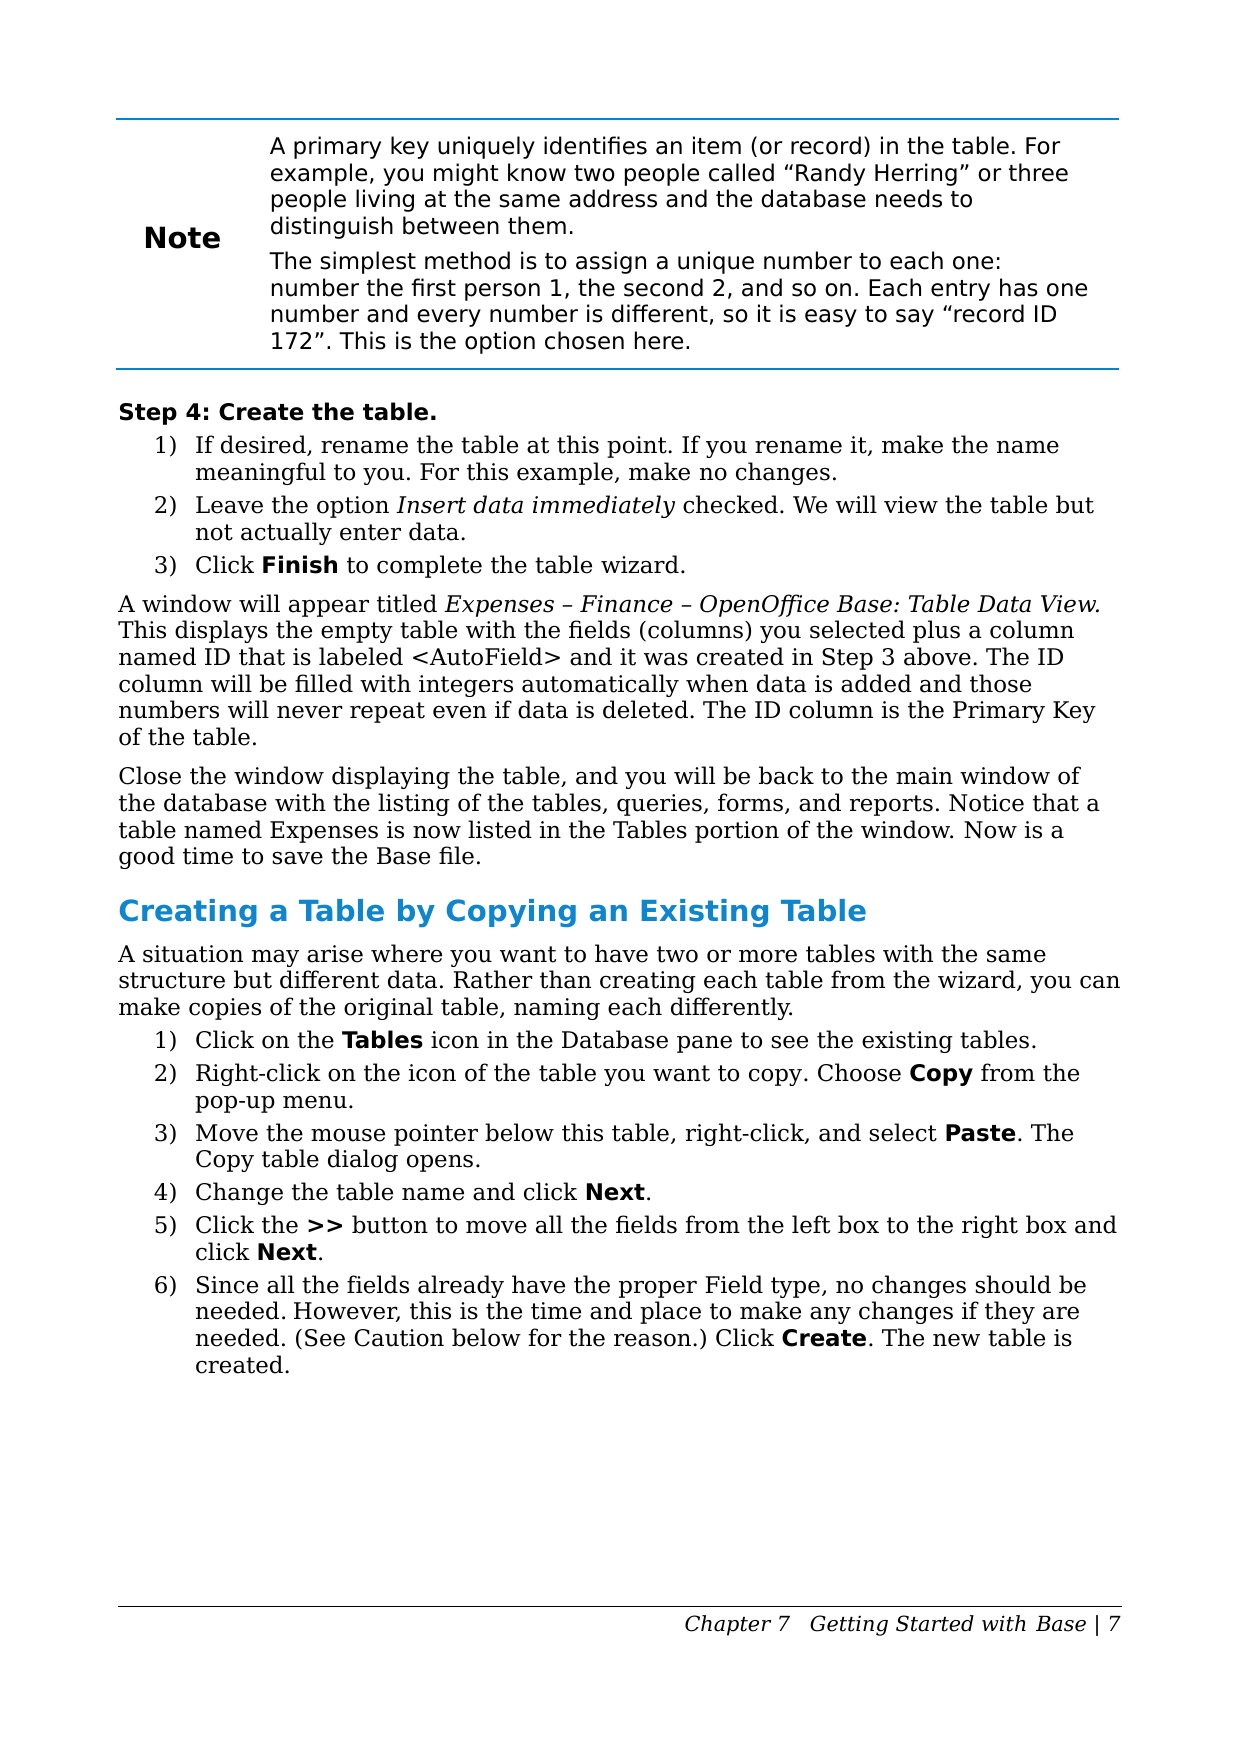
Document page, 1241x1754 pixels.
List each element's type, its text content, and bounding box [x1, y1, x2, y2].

table_header Note [116, 120, 248, 368]
list Move the mouse pointer below this table, right-click, and select Paste. The Copy table dialog opens. [177, 1120, 1122, 1173]
list Right-click on the icon of the table you want to copy. Choose Copy from the pop-up menu. [177, 1060, 1122, 1113]
list Click on the Tables icon in the Database pane to see the existing tables. [177, 1027, 1122, 1054]
list A situation may arise where you want to have two or more tables with the same structure but different data. Rather than creating each table from the wizard, you can make copies of the original table, naming each differently. [118, 941, 1122, 1021]
list Change the table name and click Next. [177, 1179, 1122, 1206]
list Leave the option Insert data immediately checked. We will view the table but not actually enter data. [177, 492, 1122, 546]
subtitle Creating a Table by Copying an Existing Table [118, 894, 1122, 928]
table_header A primary key uniquely identifies an item (or record) in the table. For example, you might know two people called “Randy Herring” or three people living at the same address and the database needs to distinguish between them. The simplest method is to assign a unique number to each one: number the first person 1, the second 2, and so on. Each entry has one number and every number is different, so it is easy to say “record ID 172”. This is the option chosen here. [248, 120, 1119, 368]
list Since all the fields already have the proper Field type, no changes should be needed. However, this is the time and place to make any changes if they are needed. (See Caution below for the reason.) Click Create. The new table is created. [177, 1272, 1122, 1378]
list Click Finish to complete the table wizard. [177, 552, 1122, 578]
text Close the window displaying the table, and you will be back to the main window of the database with the listing of the tables, queries, forms, and reports. Notice that a table named Expenses is now listed in the Tables portion of the window. Now is a good time to save the Base file. [118, 763, 1122, 870]
text A window will appear titled Expenses – Finance – OpenOffice Base: Table Data View. This displays the empty table with the fields (columns) you selected plus a column named ID that is labeled <AutoField> and it was created in Step 3 above. The ID column will be filled with integers automatically when data is added and those numbers will never repeat even if data is deleted. The ID column is the Primary Key of the table. [118, 591, 1122, 751]
list If desired, rename the table at this point. If you rename it, make the name meaningful to you. For this example, make no changes. [177, 433, 1122, 486]
list Step 4: Create the table. [118, 399, 1122, 426]
list Click the >> button to move all the fields from the left box to the right box and click Next. [177, 1212, 1122, 1266]
